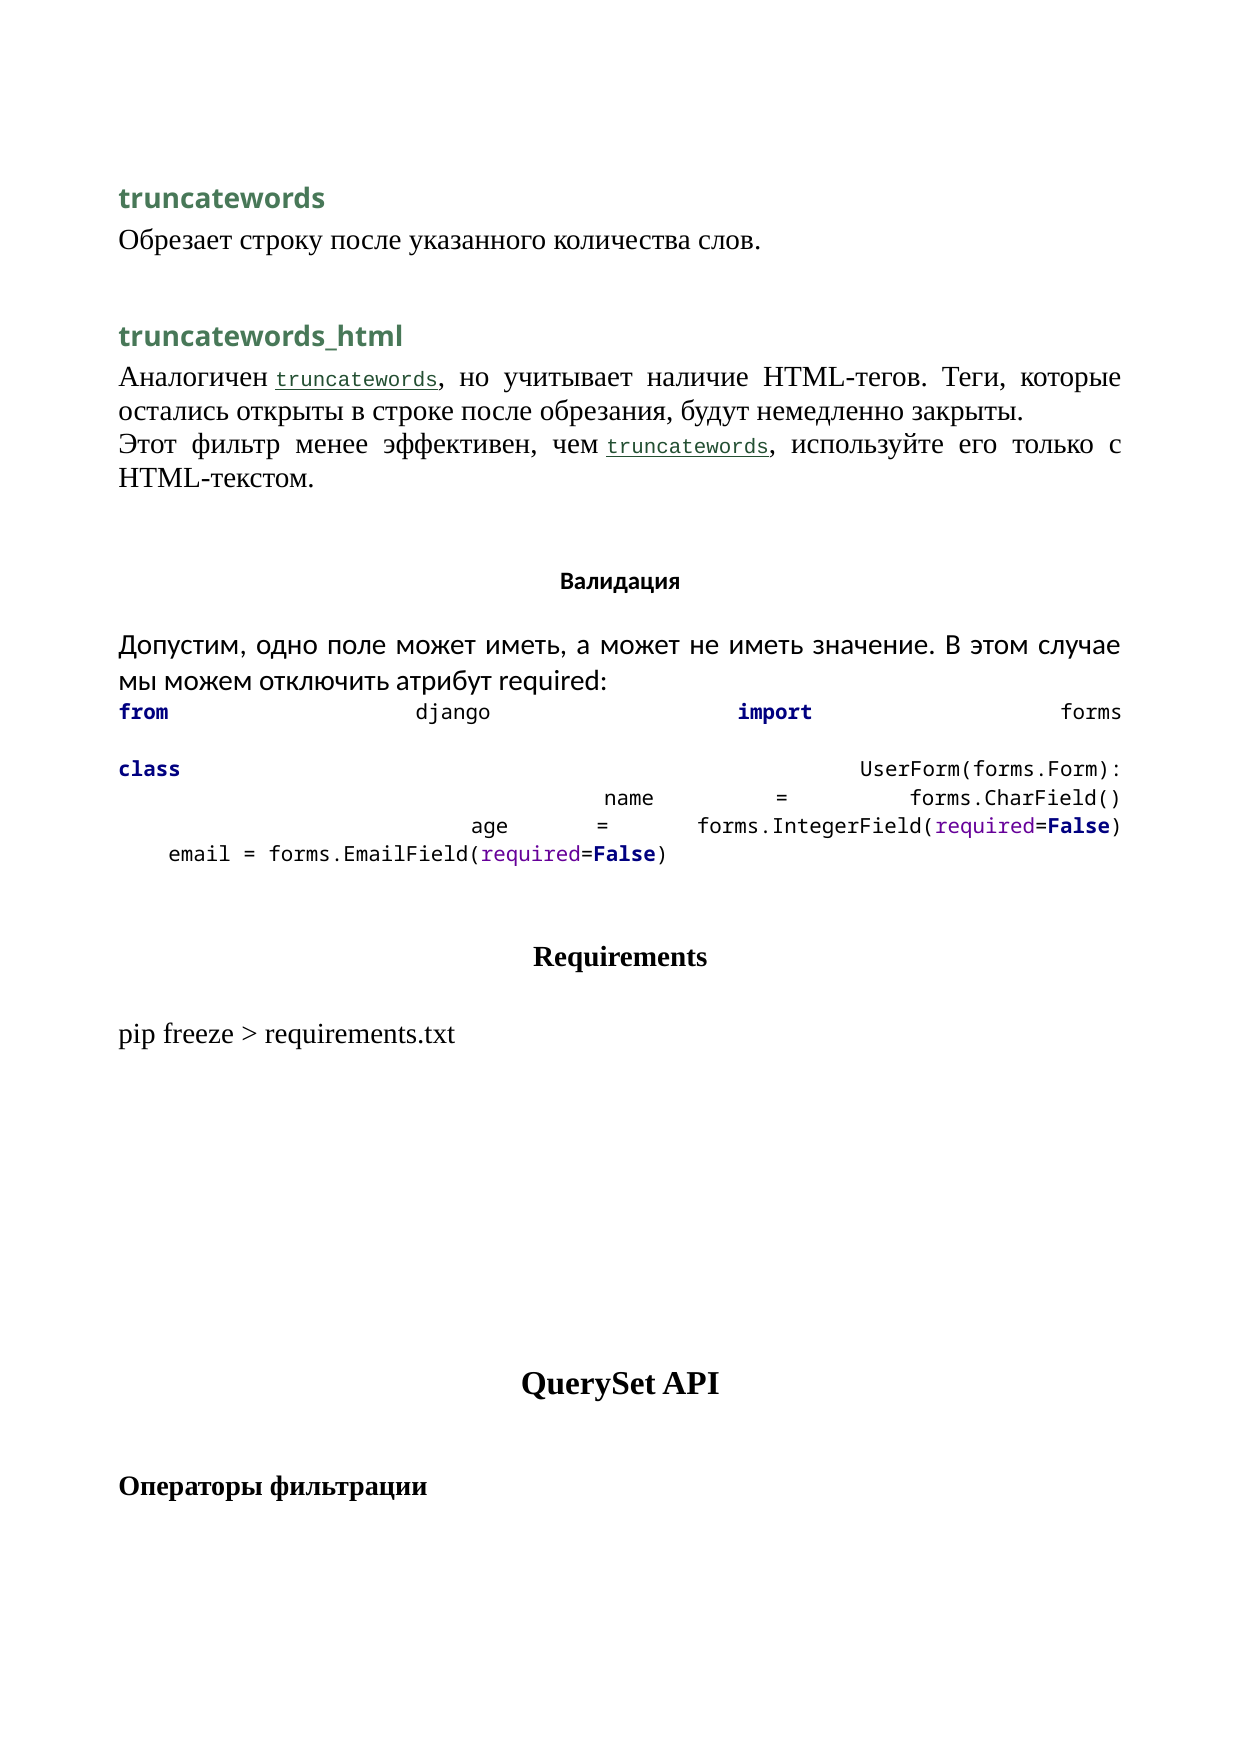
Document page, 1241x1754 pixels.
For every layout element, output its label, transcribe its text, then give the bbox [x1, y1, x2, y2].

text pip freeze > requirements.txt [118, 1016, 1122, 1050]
text Допустим, одно поле может иметь, а может не иметь значение. В этом случае мы можем отключить атрибут required: [118, 626, 1122, 697]
text Валидация [118, 565, 1122, 596]
text Этот фильтр менее эффективен, чем truncatewords, используйте его только с HTML-текстом. [118, 427, 1122, 494]
text Обрезает строку после указанного количества слов. [118, 222, 1122, 256]
subtitle truncatewords [118, 179, 1122, 217]
text Requirements [118, 939, 1122, 973]
subtitle truncatewords_html [118, 316, 1122, 354]
subtitle QuerySet API [118, 1363, 1122, 1401]
subtitle Операторы фильтрации [118, 1468, 1122, 1501]
text from django import forms class UserForm(forms.Form): name = forms.CharField() age = forms.IntegerField(required=False) email = forms.EmailField(required=False) [118, 697, 1122, 868]
text Аналогичен truncatewords, но учитывает наличие HTML-тегов. Теги, которые остались открыты в строке после обрезания, будут немедленно закрыты. [118, 359, 1122, 427]
